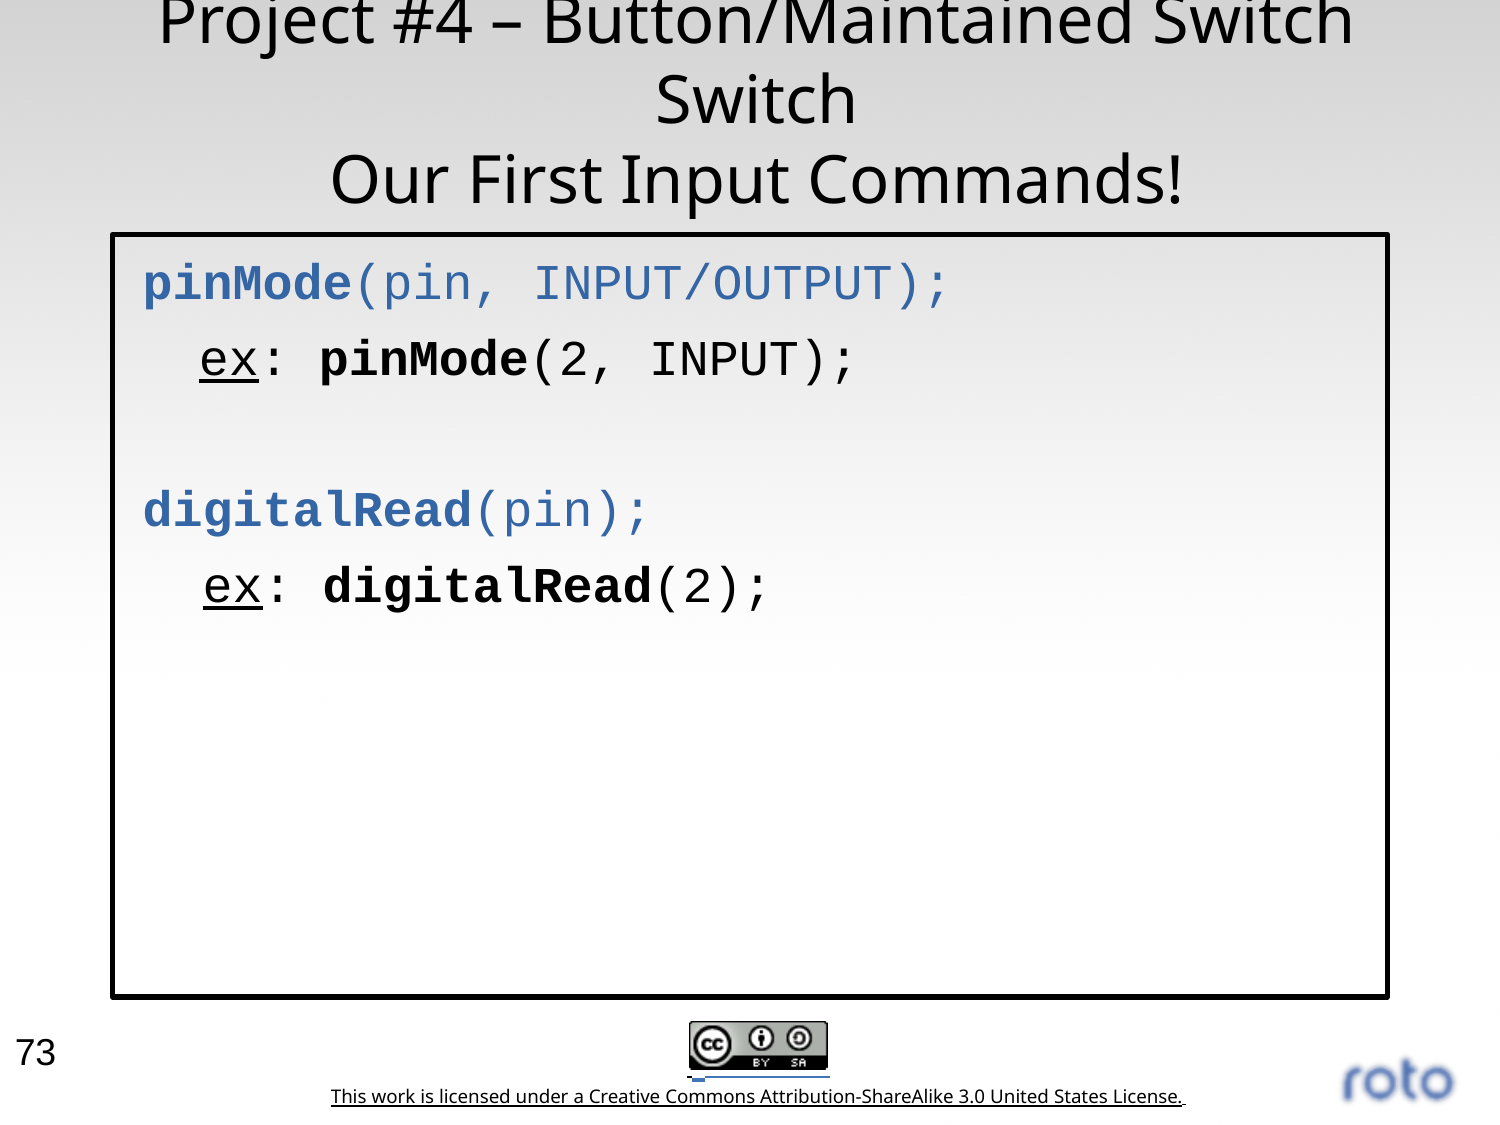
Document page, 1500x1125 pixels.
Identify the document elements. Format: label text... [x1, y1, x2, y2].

picture [342, 191, 368, 198]
picture [0, 0, 1500, 1125]
picture [1023, 191, 1040, 199]
picture [860, 191, 879, 199]
picture [736, 191, 754, 199]
title Project #4 – Button/Maintained Switch Switch Our First Input Commands! [75, 2, 1441, 191]
list pinMode(pin, INPUT/OUTPUT); ex: pinMode(2, INPUT); digitalRead(pin); ex: digitalRead(2); [112, 234, 1388, 998]
picture [392, 191, 410, 199]
picture [1103, 191, 1122, 199]
picture [696, 191, 714, 199]
